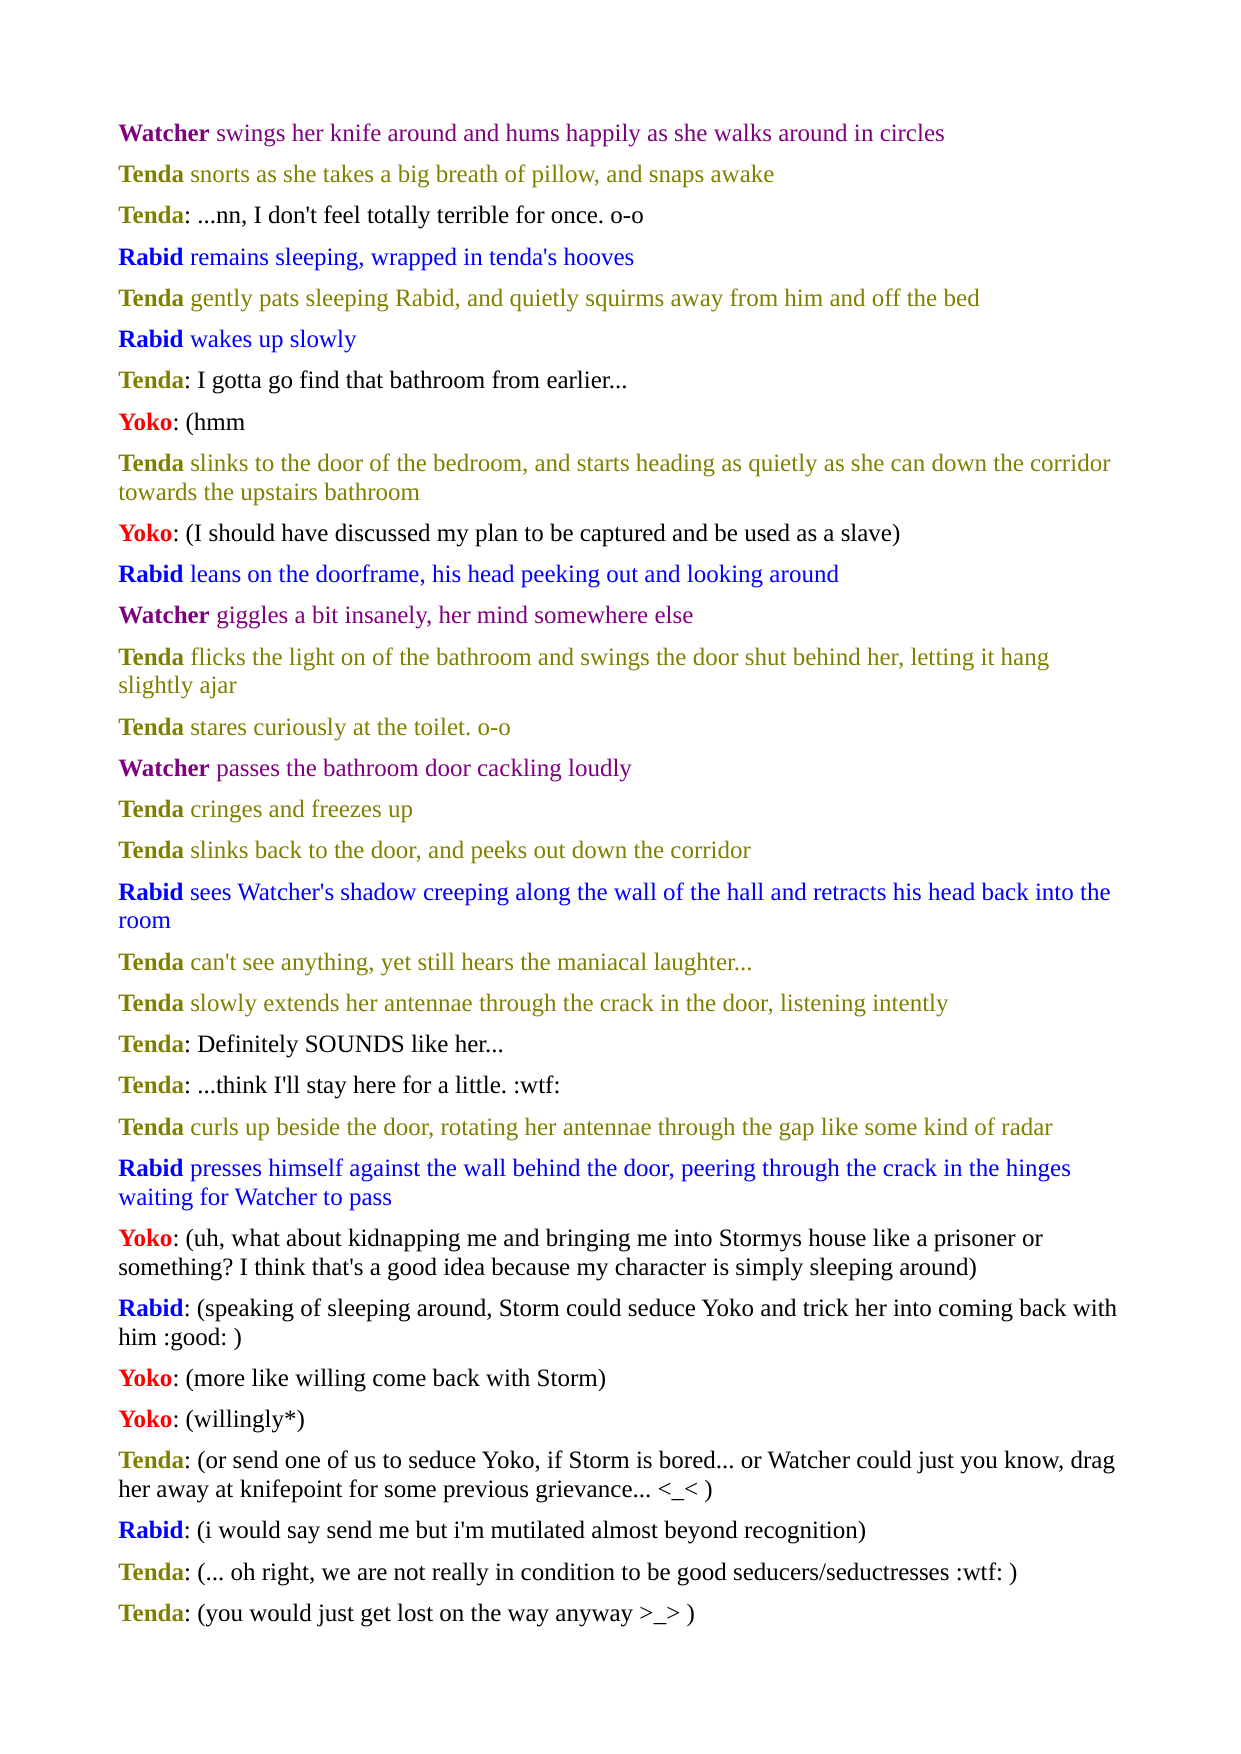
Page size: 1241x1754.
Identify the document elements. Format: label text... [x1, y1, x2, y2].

text Tenda slowly extends her antennae through the crack in the door, listening intently [118, 988, 1122, 1017]
text Tenda cringes and freezes up [118, 794, 1122, 823]
text Yoko: (willingly*) [118, 1404, 1122, 1433]
text Tenda flicks the light on of the bathroom and swings the door shut behind her, letting it hang slightly ajar [118, 642, 1122, 699]
text Tenda gently pats sleeping Rabid, and quietly squirms away from him and off the bed [118, 283, 1122, 312]
text Rabid presses himself against the wall behind the door, peering through the crack in the hinges waiting for Watcher to pass [118, 1153, 1122, 1211]
text Rabid wakes up slowly [118, 324, 1122, 353]
text Tenda stares curiously at the toilet. o-o [118, 712, 1122, 741]
text Tenda: ...nn, I don't feel totally terrible for once. o-o [118, 201, 1122, 229]
text Yoko: (more like willing come back with Storm) [118, 1363, 1122, 1392]
text Tenda: Definitely SOUNDS like her... [118, 1029, 1122, 1058]
text Tenda snorts as she takes a big breath of pillow, and snaps awake [118, 159, 1122, 188]
text Tenda: ...think I'll stay here for a little. :wtf: [118, 1071, 1122, 1099]
text Yoko: (I should have discussed my plan to be captured and be used as a slave) [118, 518, 1122, 547]
text Tenda: (you would just get lost on the way anyway >​_>​ ) [118, 1598, 1122, 1627]
text Rabid sees Watcher's shadow creeping along the wall of the hall and retracts his head back into the room [118, 877, 1122, 934]
text Watcher passes the bathroom door cackling loudly [118, 753, 1122, 782]
text Watcher swings her knife around and hums happily as she walks around in circles [118, 118, 1122, 147]
text Tenda can't see anything, yet still hears the maniacal laughter... [118, 947, 1122, 976]
text Tenda: (or send one of us to seduce Yoko, if Storm is bored... or Watcher could just you know, drag her away at knifepoint for some previous grievance... <_< ) [118, 1446, 1122, 1503]
text Yoko: (hmm [118, 407, 1122, 436]
text Rabid remains sleeping, wrapped in tenda's hooves [118, 242, 1122, 271]
text Tenda slinks to the door of the bedroom, and starts heading as quietly as she can down the corridor towards the upstairs bathroom [118, 448, 1122, 506]
text Yoko: (uh, what about kidnapping me and bringing me into Stormys house like a prisoner or something? I think that's a good idea because my character is simply sleeping around) [118, 1223, 1122, 1281]
text Watcher giggles a bit insanely, her mind somewhere else [118, 601, 1122, 629]
text Tenda slinks back to the door, and peeks out down the corridor [118, 836, 1122, 864]
text Rabid: (i would say send me but i'm mutilated almost beyond recognition) [118, 1516, 1122, 1544]
text Tenda: (... oh right, we are not really in condition to be good seducers/seductresses :wtf: ) [118, 1557, 1122, 1586]
text Rabid leans on the doorframe, his head peeking out and looking around [118, 559, 1122, 588]
text Rabid: (speaking of sleeping around, Storm could seduce Yoko and trick her into coming back with him :good: ) [118, 1293, 1122, 1351]
text Tenda: I gotta go find that bathroom from earlier... [118, 366, 1122, 394]
text Tenda curls up beside the door, rotating her antennae through the gap like some kind of radar [118, 1112, 1122, 1141]
